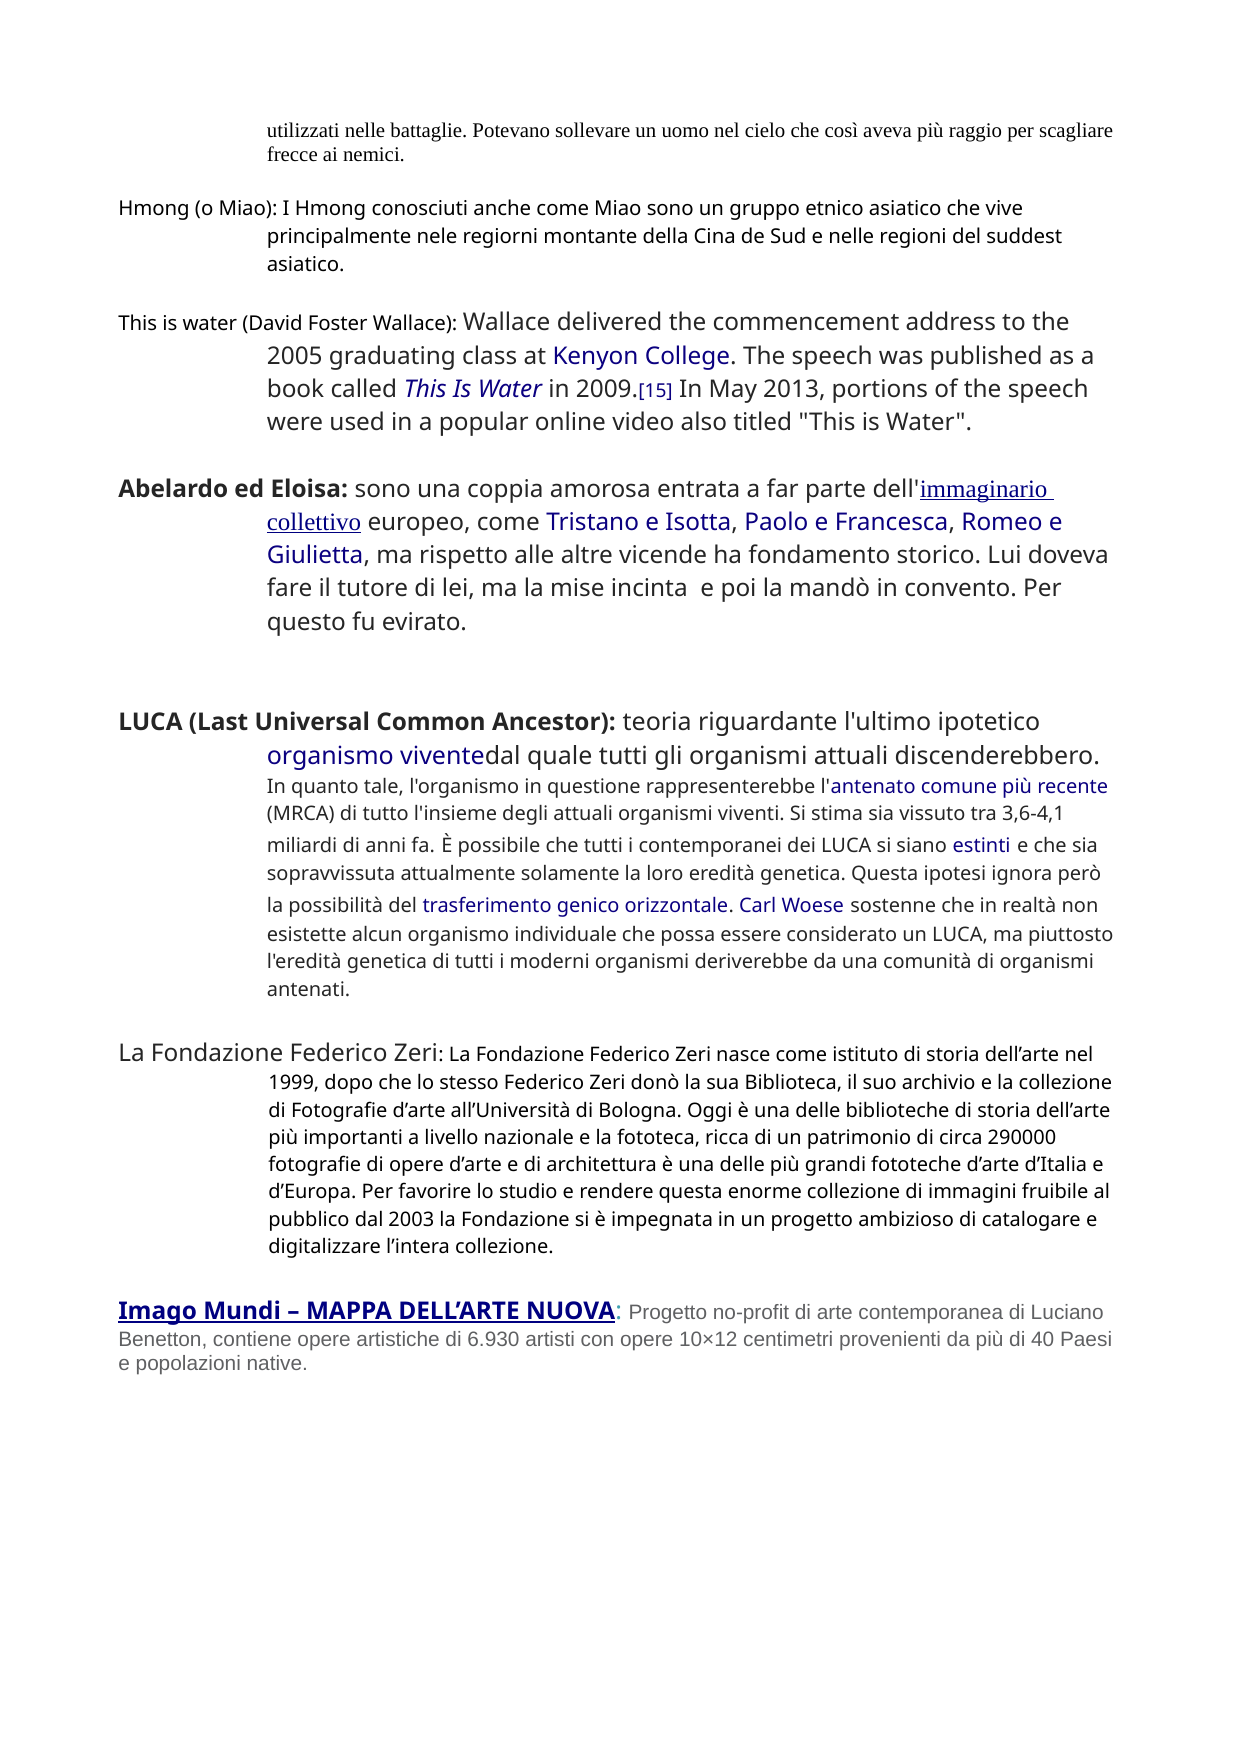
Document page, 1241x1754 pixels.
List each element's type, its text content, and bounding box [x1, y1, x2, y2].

text Imago Mundi – MAPPA DELL’ARTE NUOVA: Progetto no-profit di arte contemporanea di Luciano Benetton, contiene opere artistiche di 6.930 artisti con opere 10×12 centimetri provenienti da più di 40 Paesi e popolazioni native. [118, 1293, 1122, 1374]
text La Fondazione Federico Zeri: La Fondazione Federico Zeri nasce come istituto di storia dell’arte nel 1999, dopo che lo stesso Federico Zeri donò la sua Biblioteca, il suo archivio e la collezione di Fotografie d’arte all’Università di Bologna. Oggi è una delle biblioteche di storia dell’arte più importanti a livello nazionale e la fototeca, ricca di un patrimonio di circa 290000 fotografie di opere d’arte e di architettura è una delle più grandi fototeche d’arte d’Italia e d’Europa. Per favorire lo studio e rendere questa enorme collezione di immagini fruibile al pubblico dal 2003 la Fondazione si è impegnata in un progetto ambizioso di catalogare e digitalizzare l’intera collezione. [118, 1035, 1122, 1259]
text This is water (David Foster Wallace): Wallace delivered the commencement address to the 2005 graduating class at Kenyon College. The speech was published as a book called This Is Water in 2009.[15] In May 2013, portions of the speech were used in a popular online video also titled "This is Water". [118, 305, 1122, 438]
text Hmong (o Miao): I Hmong conosciuti anche come Miao sono un gruppo etnico asiatico che vive principalmente nele regiorni montante della Cina de Sud e nelle regioni del suddest asiatico. [118, 194, 1122, 277]
text LUCA (Last Universal Common Ancestor): teoria riguardante l'ultimo ipotetico organismo viventedal quale tutti gli organismi attuali discenderebbero. In quanto tale, l'organismo in questione rappresenterebbe l'antenato comune più recente (MRCA) di tutto l'insieme degli attuali organismi viventi. Si stima sia vissuto tra 3,6-4,1 miliardi di anni fa. È possibile che tutti i contemporanei dei LUCA si siano estinti e che sia sopravvissuta attualmente solamente la loro eredità genetica. Questa ipotesi ignora però la possibilità del trasferimento genico orizzontale. Carl Woese sostenne che in realtà non esistette alcun organismo individuale che possa essere considerato un LUCA, ma piuttosto l'eredità genetica di tutti i moderni organismi deriverebbe da una comunità di organismi antenati. [118, 703, 1122, 1002]
text Abelardo ed Eloisa: sono una coppia amorosa entrata a far parte dell'immaginario collettivo europeo, come Tristano e Isotta, Paolo e Francesca, Romeo e Giulietta, ma rispetto alle altre vicende ha fondamento storico. Lui doveva fare il tutore di lei, ma la mise incinta e poi la mandò in convento. Per questo fu evirato. [118, 471, 1122, 637]
text utilizzati nelle battaglie. Potevano sollevare un uomo nel cielo che così aveva più raggio per scagliare frecce ai nemici. [118, 118, 1122, 166]
